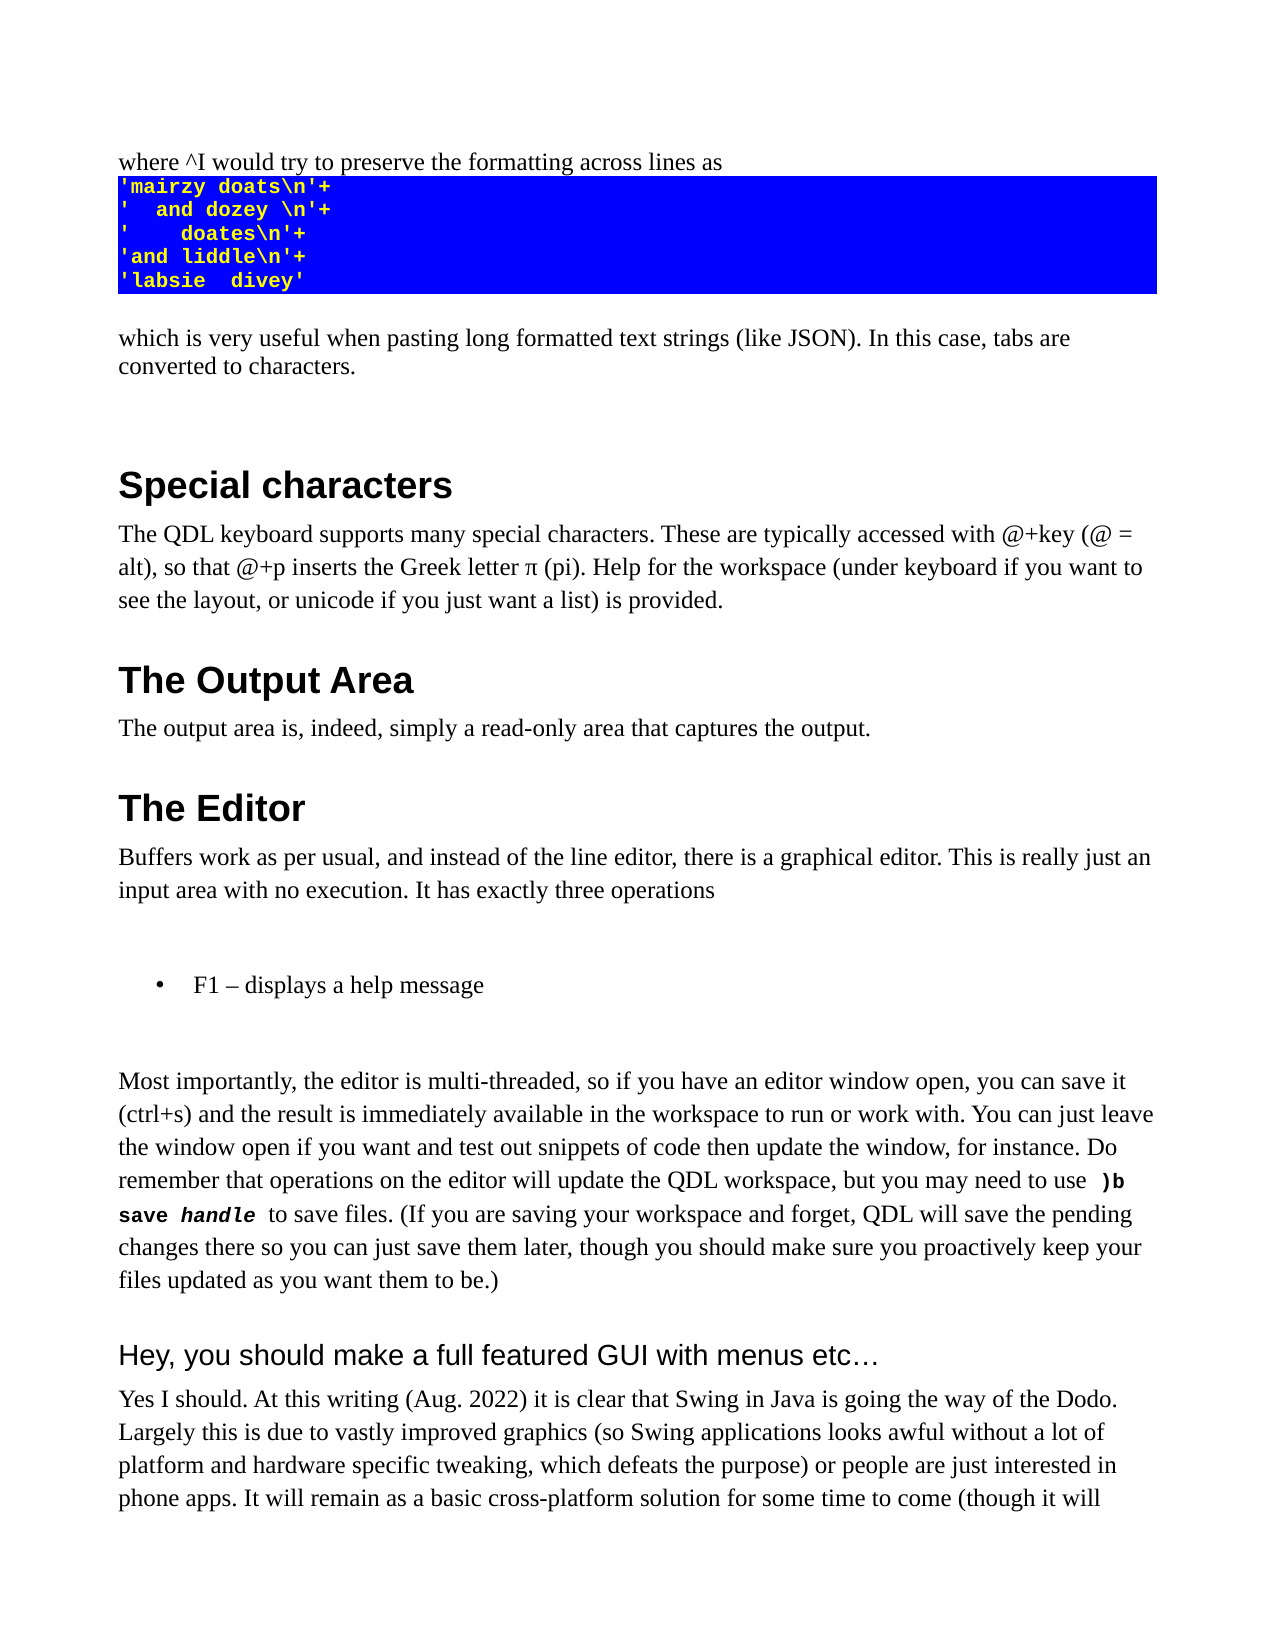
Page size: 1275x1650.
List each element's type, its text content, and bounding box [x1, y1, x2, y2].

subtitle Special characters [118, 463, 1157, 506]
text The QDL keyboard supports many special characters. These are typically accessed with @+key (@ = alt), so that @+p inserts the Greek letter π (pi). Help for the workspace (under keyboard if you want to see the layout, or unicode if you just want a list) is provided. [118, 519, 1157, 613]
text Most importantly, the editor is multi-threaded, so if you have an editor window open, you can save it (ctrl+s) and the result is immediately available in the workspace to run or work with. You can just leave the window open if you want and test out snippets of code then update the window, for instance. Do remember that operations on the editor will update the QDL workspace, but you may need to use )b save handle to save files. (If you are saving your workspace and forget, QDL will save the pending changes there so you can just save them later, though you should make sure you proactively keep your files updated as you want them to be.) [118, 1066, 1157, 1294]
text The output area is, indeed, simply a read-only area that captures the output. [118, 713, 1157, 742]
subtitle Hey, you should make a full featured GUI with menus etc… [118, 1338, 1157, 1372]
text Buffers work as per usual, and instead of the line editor, there is a graphical editor. This is really just an input area with no execution. It has exactly three operations [118, 842, 1157, 904]
text which is very useful when pasting long formatted text strings (like JSON). In this case, tabs are converted to characters. [118, 323, 1157, 409]
subtitle The Output Area [118, 657, 1157, 701]
list F1 – displays a help message [156, 971, 1157, 999]
text 'mairzy doats\n'+ ' and dozey \n'+ ' doates\n'+ 'and liddle\n'+ 'labsie divey' [118, 176, 1157, 294]
text where ^I would try to preserve the formatting across lines as [118, 147, 1157, 176]
subtitle The Editor [118, 786, 1157, 830]
text Yes I should. At this writing (Aug. 2022) it is clear that Swing in Java is going the way of the Dodo. Largely this is due to vastly improved graphics (so Swing applications looks awful without a lot of platform and hardware specific tweaking, which defeats the purpose) or people are just interested in phone apps. It will remain as a basic cross-platform solution for some time to come (though it will [118, 1384, 1157, 1512]
